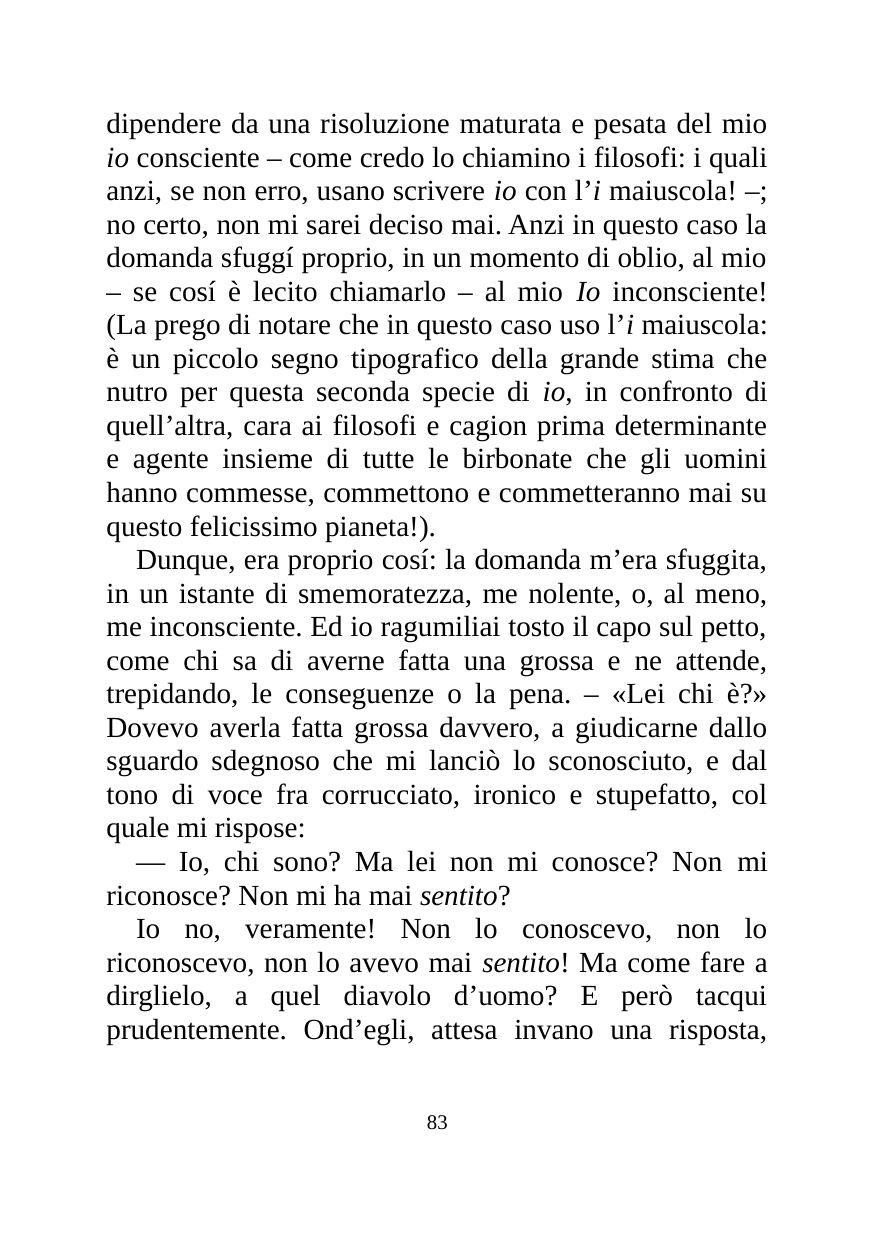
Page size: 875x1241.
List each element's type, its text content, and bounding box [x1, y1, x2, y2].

text dipendere da una risoluzione maturata e pesata del mio io consciente – come credo lo chiamino i filosofi: i quali anzi, se non erro, usano scrivere io con l’i maiuscola! –; no certo, non mi sarei deciso mai. Anzi in questo caso la domanda sfuggí proprio, in un momento di oblio, al mio – se cosí è lecito chiamarlo – al mio Io inconsciente! (La prego di notare che in questo caso uso l’i maiuscola: è un piccolo segno tipografico della grande stima che nutro per questa seconda specie di io, in confronto di quell’altra, cara ai filosofi e cagion prima determinante e agente insieme di tutte le birbonate che gli uomini hanno commesse, commettono e commetteranno mai su questo felicissimo pianeta!). [106, 106, 768, 542]
text — Io, chi sono? Ma lei non mi conosce? Non mi riconosce? Non mi ha mai sentito? [106, 844, 768, 911]
text Io no, veramente! Non lo conoscevo, non lo riconoscevo, non lo avevo mai sentito! Ma come fare a dirglielo, a quel diavolo d’uomo? E però tacqui prudentemente. Ond’egli, attesa invano una risposta, [106, 911, 768, 1045]
text Dunque, era proprio cosí: la domanda m’era sfuggita, in un istante di smemoratezza, me nolente, o, al meno, me inconsciente. Ed io ragumiliai tosto il capo sul petto, come chi sa di averne fatta una grossa e ne attende, trepidando, le conseguenze o la pena. – «Lei chi è?» Dovevo averla fatta grossa davvero, a giudicarne dallo sguardo sdegnoso che mi lanciò lo sconosciuto, e dal tono di voce fra corrucciato, ironico e stupefatto, col quale mi rispose: [106, 542, 768, 844]
